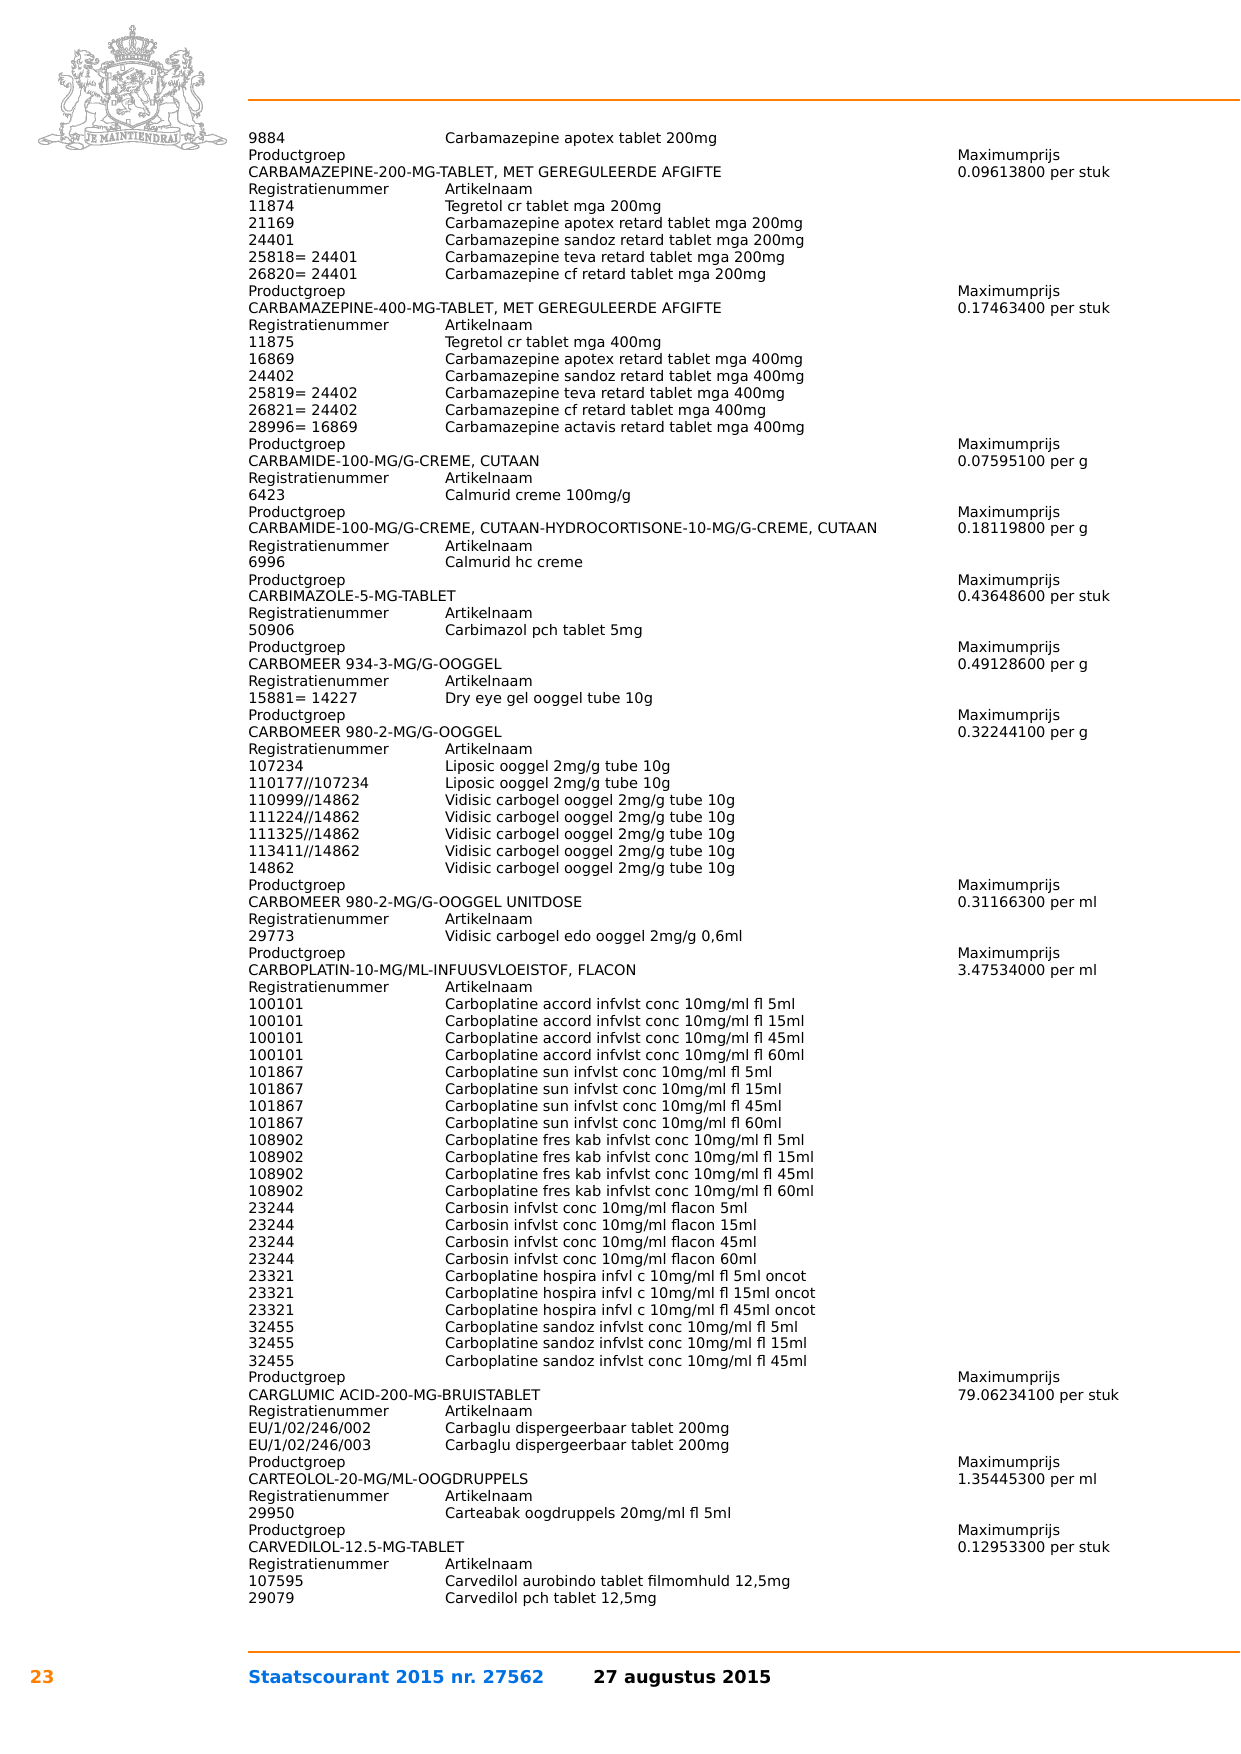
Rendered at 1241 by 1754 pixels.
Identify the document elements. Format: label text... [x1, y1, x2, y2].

table_cell Carboplatine sandoz infvlst conc 10mg/ml fl 15ml [439, 1335, 951, 1352]
table_cell [951, 928, 1163, 945]
table_cell 0.12953300 per stuk [951, 1539, 1163, 1556]
table_cell 108902 [248, 1166, 439, 1183]
table_cell 23244 [248, 1200, 439, 1217]
table_cell 113411//14862 [248, 843, 439, 860]
table_cell 23321 [248, 1301, 439, 1318]
table_cell [951, 1437, 1163, 1454]
table_cell CARBAMAZEPINE-200-MG-TABLET, MET GEREGULEERDE AFGIFTE [248, 164, 951, 181]
table_cell Carbimazol pch tablet 5mg [439, 622, 951, 639]
table_cell 23321 [248, 1285, 439, 1301]
table_cell [951, 130, 1163, 147]
table_cell [439, 283, 951, 300]
table_cell Carbamazepine sandoz retard tablet mga 400mg [439, 368, 951, 384]
table_cell [439, 639, 951, 656]
table_cell [951, 843, 1163, 860]
table_cell Artikelnaam [439, 1556, 951, 1573]
table_cell 1.35445300 per ml [951, 1471, 1163, 1488]
table_cell [951, 775, 1163, 792]
table_cell 23244 [248, 1234, 439, 1251]
table_cell [951, 351, 1163, 368]
table_cell [951, 232, 1163, 249]
table_cell Carboplatine accord infvlst conc 10mg/ml fl 15ml [439, 1013, 951, 1030]
table_cell Maximumprijs [951, 877, 1163, 894]
table_cell Carbamazepine apotex retard tablet mga 400mg [439, 351, 951, 368]
table_cell Carboplatine fres kab infvlst conc 10mg/ml fl 45ml [439, 1166, 951, 1183]
table_cell 14862 [248, 860, 439, 877]
table_cell [951, 1301, 1163, 1318]
table_cell 0.49128600 per g [951, 656, 1163, 673]
table_cell 101867 [248, 1115, 439, 1132]
table_cell Carbosin infvlst conc 10mg/ml flacon 15ml [439, 1217, 951, 1233]
table_cell Carboplatine sun infvlst conc 10mg/ml fl 5ml [439, 1064, 951, 1081]
table_cell 23321 [248, 1268, 439, 1284]
table_cell 110177//107234 [248, 775, 439, 792]
table_cell Carboplatine accord infvlst conc 10mg/ml fl 45ml [439, 1030, 951, 1047]
table_cell Vidisic carbogel ooggel 2mg/g tube 10g [439, 809, 951, 826]
table_cell [951, 690, 1163, 707]
table_cell [951, 1064, 1163, 1081]
table_cell [951, 198, 1163, 215]
table_cell [439, 945, 951, 962]
table_cell [951, 1013, 1163, 1030]
table_cell Registratienummer [248, 673, 439, 690]
table_cell Artikelnaam [439, 1403, 951, 1420]
table_cell [439, 877, 951, 894]
table_cell Tegretol cr tablet mga 200mg [439, 198, 951, 215]
table_cell Carboplatine sandoz infvlst conc 10mg/ml fl 5ml [439, 1319, 951, 1335]
table_cell Maximumprijs [951, 436, 1163, 452]
table_cell Vidisic carbogel ooggel 2mg/g tube 10g [439, 860, 951, 877]
table_cell 107234 [248, 758, 439, 775]
table_cell 9884 [248, 130, 439, 147]
table_cell 110999//14862 [248, 792, 439, 809]
table_cell [951, 758, 1163, 775]
table_cell 79.06234100 per stuk [951, 1386, 1163, 1403]
table_cell 0.32244100 per g [951, 724, 1163, 741]
table_cell Registratienummer [248, 181, 439, 198]
table_cell 101867 [248, 1098, 439, 1115]
table_cell Registratienummer [248, 911, 439, 928]
table_cell Carbamazepine teva retard tablet mga 200mg [439, 249, 951, 266]
table_cell Carbamazepine apotex tablet 200mg [439, 130, 951, 147]
table_cell Carboplatine fres kab infvlst conc 10mg/ml fl 60ml [439, 1183, 951, 1199]
table_cell Carboplatine fres kab infvlst conc 10mg/ml fl 15ml [439, 1149, 951, 1166]
table_cell Artikelnaam [439, 605, 951, 622]
table_cell Vidisic carbogel ooggel 2mg/g tube 10g [439, 792, 951, 809]
table_cell 23244 [248, 1217, 439, 1233]
table_cell Registratienummer [248, 538, 439, 554]
table_cell Vidisic carbogel ooggel 2mg/g tube 10g [439, 843, 951, 860]
table_cell CARBOMEER 934-3-MG/G-OOGGEL [248, 656, 951, 673]
table_cell Carbamazepine actavis retard tablet mga 400mg [439, 419, 951, 436]
table_cell Carvedilol pch tablet 12,5mg [439, 1590, 951, 1607]
table_cell Maximumprijs [951, 707, 1163, 724]
table_cell [951, 1183, 1163, 1199]
table_cell Registratienummer [248, 605, 439, 622]
table_cell CARVEDILOL-12.5-MG-TABLET [248, 1539, 951, 1556]
table_cell 100101 [248, 1030, 439, 1047]
table_cell [951, 860, 1163, 877]
table_cell Tegretol cr tablet mga 400mg [439, 334, 951, 351]
table_cell 100101 [248, 1047, 439, 1064]
table_cell Carbosin infvlst conc 10mg/ml flacon 5ml [439, 1200, 951, 1217]
table_cell 11875 [248, 334, 439, 351]
table_cell Vidisic carbogel edo ooggel 2mg/g 0,6ml [439, 928, 951, 945]
table_cell 0.18119800 per g [951, 520, 1163, 537]
table_cell 107595 [248, 1573, 439, 1590]
table_cell [951, 181, 1163, 198]
table_cell Artikelnaam [439, 911, 951, 928]
table_cell [951, 1200, 1163, 1217]
table_cell 6996 [248, 554, 439, 571]
table_cell Carboplatine sandoz infvlst conc 10mg/ml fl 45ml [439, 1353, 951, 1369]
table_cell Maximumprijs [951, 945, 1163, 962]
table_cell Productgroep [248, 571, 439, 588]
table_cell [439, 504, 951, 520]
table_cell [951, 1319, 1163, 1335]
table_cell 101867 [248, 1064, 439, 1081]
table_cell 32455 [248, 1353, 439, 1369]
table_cell Carboplatine fres kab infvlst conc 10mg/ml fl 5ml [439, 1132, 951, 1149]
table_cell [951, 317, 1163, 334]
table_cell Liposic ooggel 2mg/g tube 10g [439, 758, 951, 775]
table_cell Productgroep [248, 1522, 439, 1539]
table_cell Productgroep [248, 877, 439, 894]
table_cell Productgroep [248, 707, 439, 724]
table_cell Carboplatine sun infvlst conc 10mg/ml fl 45ml [439, 1098, 951, 1115]
table_cell Maximumprijs [951, 1369, 1163, 1386]
table_cell [951, 1081, 1163, 1098]
table_cell Registratienummer [248, 979, 439, 996]
table_cell 29950 [248, 1505, 439, 1522]
table_cell [951, 826, 1163, 843]
table_cell [951, 385, 1163, 402]
table_cell Artikelnaam [439, 979, 951, 996]
table_cell CARBOPLATIN-10-MG/ML-INFUUSVLOEISTOF, FLACON [248, 962, 951, 979]
table_cell [439, 436, 951, 452]
table_cell Registratienummer [248, 470, 439, 486]
table_cell 28996= 16869 [248, 419, 439, 436]
table_cell Carbaglu dispergeerbaar tablet 200mg [439, 1420, 951, 1437]
table_cell 15881= 14227 [248, 690, 439, 707]
table_cell [951, 368, 1163, 384]
table_cell Carboplatine hospira infvl c 10mg/ml fl 15ml oncot [439, 1285, 951, 1301]
table_cell 29773 [248, 928, 439, 945]
table_cell 101867 [248, 1081, 439, 1098]
table_cell [439, 1522, 951, 1539]
table_cell [439, 707, 951, 724]
table_cell 6423 [248, 486, 439, 503]
table_cell 108902 [248, 1149, 439, 1166]
table_cell [951, 266, 1163, 283]
table_cell Registratienummer [248, 741, 439, 758]
table_cell [951, 996, 1163, 1013]
table_cell Maximumprijs [951, 571, 1163, 588]
table_cell [951, 979, 1163, 996]
table_cell [951, 1285, 1163, 1301]
table_cell Productgroep [248, 945, 439, 962]
table_cell [951, 470, 1163, 486]
table_cell Productgroep [248, 1454, 439, 1471]
table_cell 32455 [248, 1335, 439, 1352]
table_cell [951, 741, 1163, 758]
table_cell 29079 [248, 1590, 439, 1607]
table_cell [951, 554, 1163, 571]
table_cell [439, 1369, 951, 1386]
table_cell Vidisic carbogel ooggel 2mg/g tube 10g [439, 826, 951, 843]
table_cell [951, 1335, 1163, 1352]
table_cell Maximumprijs [951, 504, 1163, 520]
table_cell [951, 1217, 1163, 1233]
table_cell Carbamazepine apotex retard tablet mga 200mg [439, 215, 951, 232]
table_cell 50906 [248, 622, 439, 639]
table_cell Calmurid hc creme [439, 554, 951, 571]
table_cell [951, 1556, 1163, 1573]
table_cell Carboplatine sun infvlst conc 10mg/ml fl 60ml [439, 1115, 951, 1132]
table_cell Productgroep [248, 504, 439, 520]
table_cell Productgroep [248, 147, 439, 164]
table_cell Carboplatine hospira infvl c 10mg/ml fl 5ml oncot [439, 1268, 951, 1284]
table_cell [951, 1047, 1163, 1064]
table_cell 111224//14862 [248, 809, 439, 826]
table_cell [951, 419, 1163, 436]
table_cell [951, 622, 1163, 639]
table_cell 100101 [248, 1013, 439, 1030]
table_cell [951, 792, 1163, 809]
table_cell 25818= 24401 [248, 249, 439, 266]
table_cell Maximumprijs [951, 639, 1163, 656]
table_cell [951, 538, 1163, 554]
table_cell Carbosin infvlst conc 10mg/ml flacon 45ml [439, 1234, 951, 1251]
table_cell [951, 1251, 1163, 1267]
table_cell Carbamazepine sandoz retard tablet mga 200mg [439, 232, 951, 249]
table_cell Carboplatine hospira infvl c 10mg/ml fl 45ml oncot [439, 1301, 951, 1318]
table_cell [951, 1403, 1163, 1420]
table_cell Registratienummer [248, 317, 439, 334]
table_cell 21169 [248, 215, 439, 232]
table_cell Dry eye gel ooggel tube 10g [439, 690, 951, 707]
table_cell [951, 402, 1163, 418]
table_cell Registratienummer [248, 1556, 439, 1573]
table_cell CARGLUMIC ACID-200-MG-BRUISTABLET [248, 1386, 951, 1403]
table_cell [951, 1590, 1163, 1607]
table_cell Calmurid creme 100mg/g [439, 486, 951, 503]
table_cell [439, 147, 951, 164]
table_cell Carbamazepine cf retard tablet mga 400mg [439, 402, 951, 418]
table_cell [951, 1115, 1163, 1132]
table_cell 0.09613800 per stuk [951, 164, 1163, 181]
table_cell Carvedilol aurobindo tablet filmomhuld 12,5mg [439, 1573, 951, 1590]
table_cell CARBAMIDE-100-MG/G-CREME, CUTAAN [248, 453, 951, 469]
table_cell Productgroep [248, 1369, 439, 1386]
table_cell [951, 1030, 1163, 1047]
table_cell [951, 1353, 1163, 1369]
table_cell Artikelnaam [439, 538, 951, 554]
table_cell Artikelnaam [439, 470, 951, 486]
table_cell Productgroep [248, 639, 439, 656]
table_cell Artikelnaam [439, 741, 951, 758]
table_cell Carboplatine accord infvlst conc 10mg/ml fl 60ml [439, 1047, 951, 1064]
table_cell 0.43648600 per stuk [951, 588, 1163, 605]
table_cell Carteabak oogdruppels 20mg/ml fl 5ml [439, 1505, 951, 1522]
table_cell [951, 486, 1163, 503]
table_cell 24401 [248, 232, 439, 249]
table_cell Carbamazepine teva retard tablet mga 400mg [439, 385, 951, 402]
table_cell Registratienummer [248, 1403, 439, 1420]
table_cell [951, 1149, 1163, 1166]
table_cell 100101 [248, 996, 439, 1013]
table_cell 25819= 24402 [248, 385, 439, 402]
table_cell [951, 334, 1163, 351]
table_cell Carbamazepine cf retard tablet mga 200mg [439, 266, 951, 283]
table_cell [951, 1098, 1163, 1115]
table_cell 0.17463400 per stuk [951, 300, 1163, 317]
table_cell [951, 1166, 1163, 1183]
table_cell Registratienummer [248, 1488, 439, 1505]
table_cell [951, 1234, 1163, 1251]
table_cell 111325//14862 [248, 826, 439, 843]
table_cell 108902 [248, 1183, 439, 1199]
table_cell CARBAMAZEPINE-400-MG-TABLET, MET GEREGULEERDE AFGIFTE [248, 300, 951, 317]
table_cell [951, 1505, 1163, 1522]
table_cell Carboplatine sun infvlst conc 10mg/ml fl 15ml [439, 1081, 951, 1098]
table_cell [951, 1573, 1163, 1590]
table_cell EU/1/02/246/003 [248, 1437, 439, 1454]
table_cell 32455 [248, 1319, 439, 1335]
table_cell Maximumprijs [951, 1454, 1163, 1471]
table_cell 24402 [248, 368, 439, 384]
table_cell Artikelnaam [439, 317, 951, 334]
table_cell CARTEOLOL-20-MG/ML-OOGDRUPPELS [248, 1471, 951, 1488]
table_cell [951, 1420, 1163, 1437]
table_cell [951, 1132, 1163, 1149]
table_cell Maximumprijs [951, 283, 1163, 300]
table_cell 11874 [248, 198, 439, 215]
table_cell CARBIMAZOLE-5-MG-TABLET [248, 588, 951, 605]
table_cell Productgroep [248, 436, 439, 452]
table_cell Carboplatine accord infvlst conc 10mg/ml fl 5ml [439, 996, 951, 1013]
table_cell CARBOMEER 980-2-MG/G-OOGGEL UNITDOSE [248, 894, 951, 911]
table_cell [951, 605, 1163, 622]
table_cell Liposic ooggel 2mg/g tube 10g [439, 775, 951, 792]
table_cell 16869 [248, 351, 439, 368]
table_cell 26821= 24402 [248, 402, 439, 418]
table_cell CARBOMEER 980-2-MG/G-OOGGEL [248, 724, 951, 741]
table_cell 23244 [248, 1251, 439, 1267]
table_cell [439, 1454, 951, 1471]
table_cell [951, 249, 1163, 266]
table_cell 0.07595100 per g [951, 453, 1163, 469]
table_cell [951, 911, 1163, 928]
table_cell [951, 809, 1163, 826]
table_cell Artikelnaam [439, 1488, 951, 1505]
table_cell Productgroep [248, 283, 439, 300]
table_cell 108902 [248, 1132, 439, 1149]
table_cell [951, 215, 1163, 232]
table_cell Maximumprijs [951, 147, 1163, 164]
table_cell Artikelnaam [439, 673, 951, 690]
table_cell 3.47534000 per ml [951, 962, 1163, 979]
table_cell EU/1/02/246/002 [248, 1420, 439, 1437]
table_cell Artikelnaam [439, 181, 951, 198]
table_cell 0.31166300 per ml [951, 894, 1163, 911]
table_cell [951, 1488, 1163, 1505]
table_cell Carbaglu dispergeerbaar tablet 200mg [439, 1437, 951, 1454]
table_cell Maximumprijs [951, 1522, 1163, 1539]
table_cell CARBAMIDE-100-MG/G-CREME, CUTAAN-HYDROCORTISONE-10-MG/G-CREME, CUTAAN [248, 520, 951, 537]
table_cell 26820= 24401 [248, 266, 439, 283]
table_cell [951, 673, 1163, 690]
table_cell Carbosin infvlst conc 10mg/ml flacon 60ml [439, 1251, 951, 1267]
table_cell [951, 1268, 1163, 1284]
table_cell [439, 571, 951, 588]
picture [38, 25, 227, 150]
